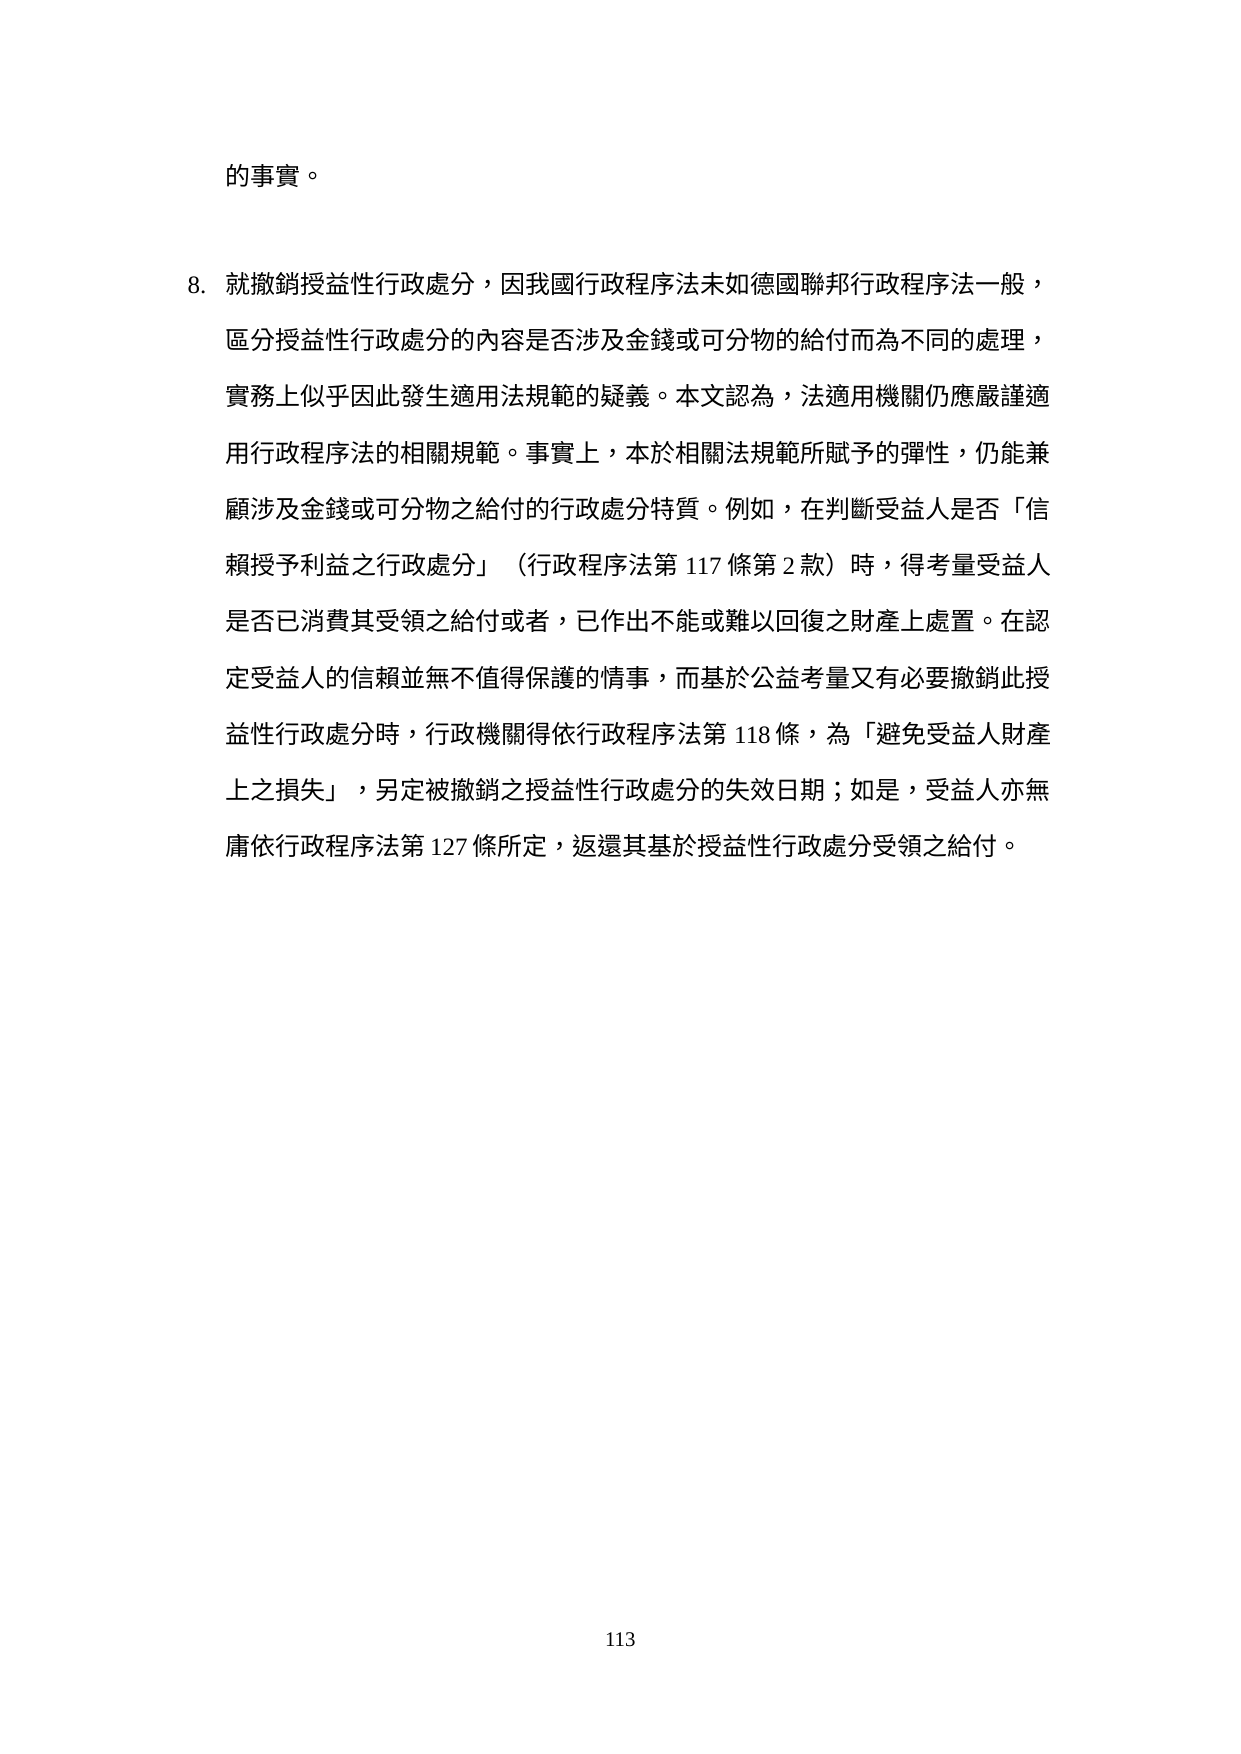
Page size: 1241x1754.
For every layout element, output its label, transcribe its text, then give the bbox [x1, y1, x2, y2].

list 就撤銷授益性行政處分，因我國行政程序法未如德國聯邦行政程序法一般，區分授益性行政處分的內容是否涉及金錢或可分物的給付而為不同的處理，實務上似乎因此發生適用法規範的疑義。本文認為，法適用機關仍應嚴謹適用行政程序法的相關規範。事實上，本於相關法規範所賦予的彈性，仍能兼顧涉及金錢或可分物之給付的行政處分特質。例如，在判斷受益人是否「信賴授予利益之行政處分」（行政程序法第117條第2款）時，得考量受益人是否已消費其受領之給付或者，已作出不能或難以回復之財產上處置。在認定受益人的信賴並無不值得保護的情事，而基於公益考量又有必要撤銷此授益性行政處分時，行政機關得依行政程序法第118條，為「避免受益人財產上之損失」，另定被撤銷之授益性行政處分的失效日期；如是，受益人亦無庸依行政程序法第127條所定，返還其基於授益性行政處分受領之給付。 [187, 257, 1053, 857]
list 的事實。 [187, 150, 1053, 187]
